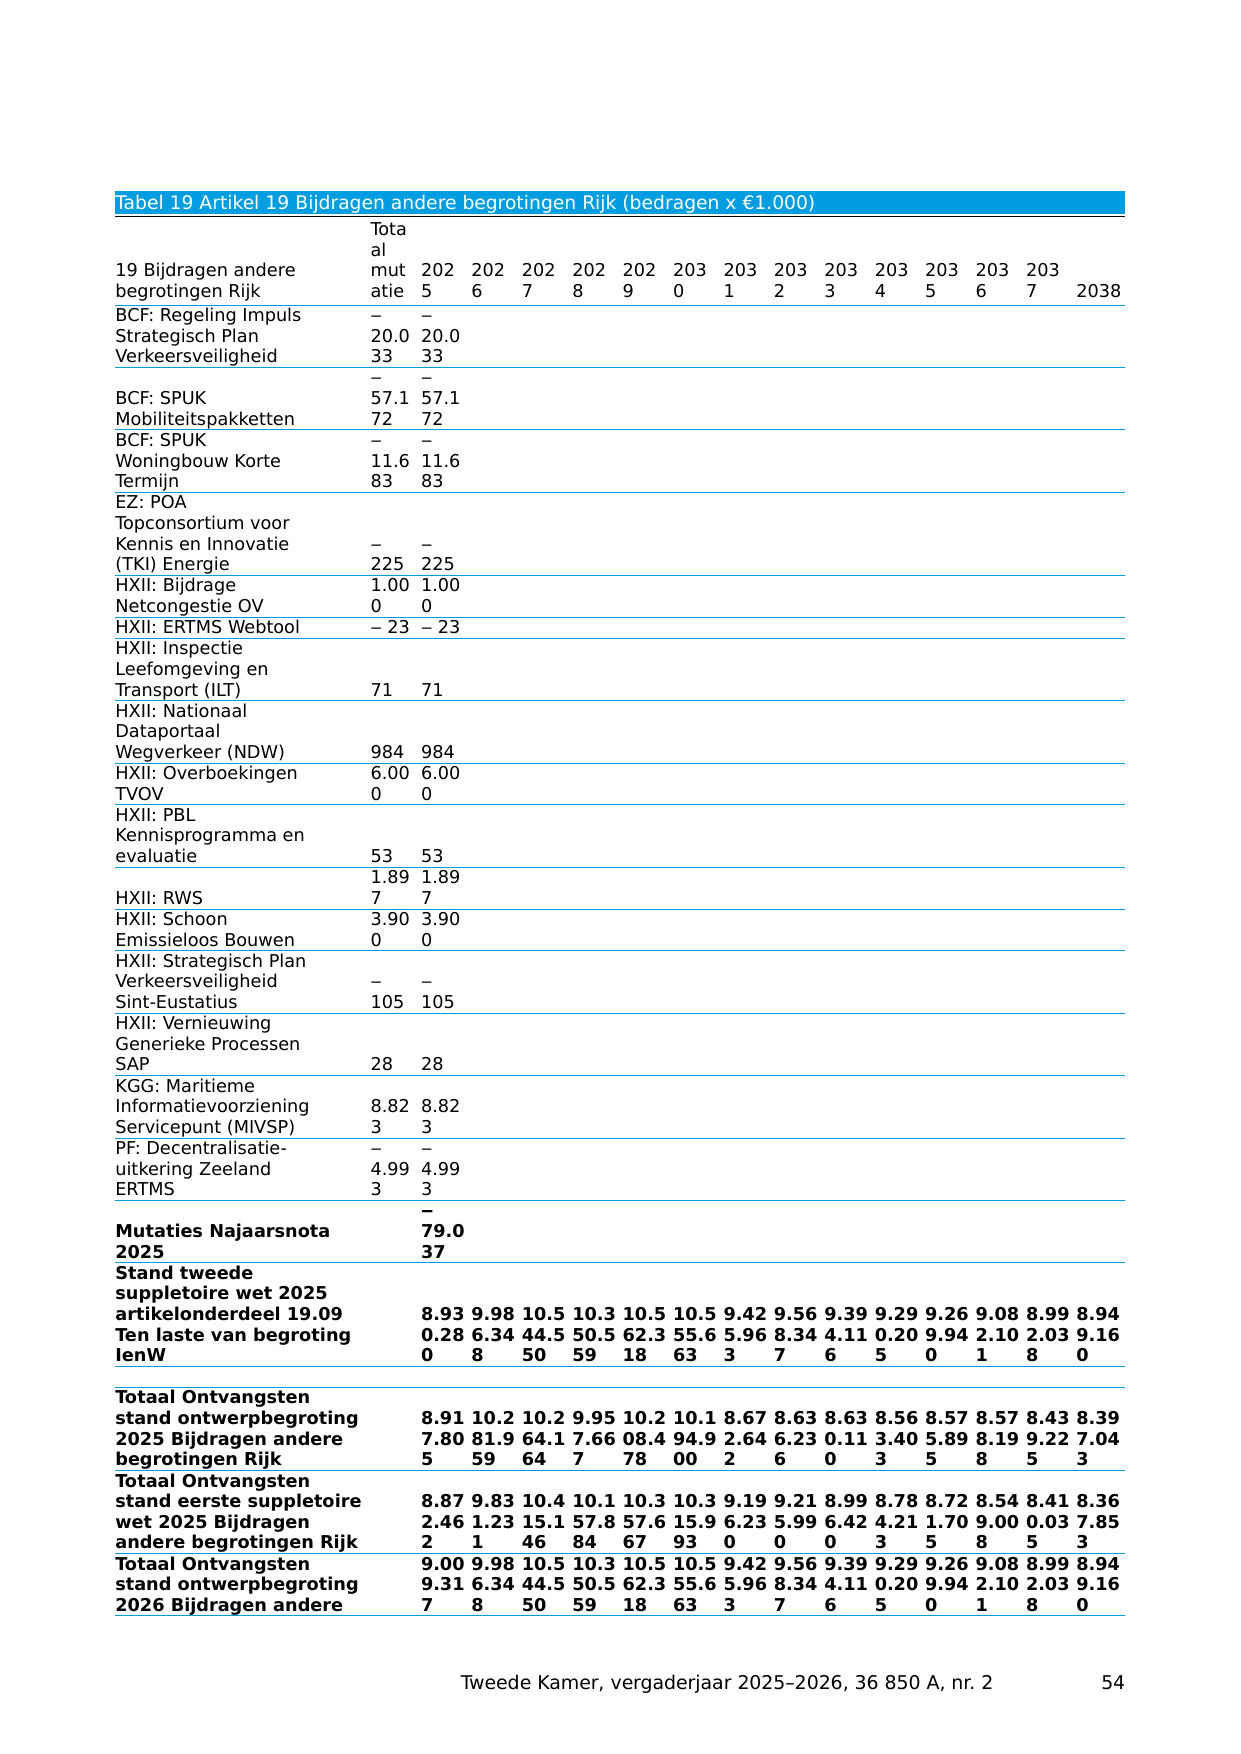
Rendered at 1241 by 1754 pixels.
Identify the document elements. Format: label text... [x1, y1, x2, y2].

table_cell [620, 868, 670, 908]
table_cell [317, 639, 367, 700]
table_cell [720, 764, 771, 804]
table_cell [771, 493, 821, 575]
table_cell [569, 1201, 619, 1262]
table_cell 9.394.116 [821, 1263, 872, 1366]
table_cell [922, 306, 972, 367]
table_cell [468, 868, 519, 908]
table_cell [771, 910, 821, 950]
table_cell [468, 805, 519, 867]
table_cell 9.568.347 [771, 1554, 821, 1615]
table_cell HXII: Strategisch Plan Verkeersveiligheid Sint-Eustatius [115, 951, 317, 1013]
table_cell 10.544.550 [519, 1554, 569, 1615]
table_cell ‒ 225 [418, 493, 468, 575]
table_cell 9.215.990 [771, 1471, 821, 1553]
table_cell EZ: POA Topconsortium voor Kennis en Innovatie (TKI) Energie [115, 493, 317, 575]
table_cell [720, 805, 771, 867]
table_cell BCF: SPUK Woningbouw Korte Termijn [115, 430, 317, 492]
table_cell ‒ 105 [368, 951, 418, 1013]
table_cell [620, 1139, 670, 1200]
table_cell [670, 576, 720, 617]
table_cell 2036 [973, 217, 1023, 304]
table_cell 2029 [620, 217, 670, 304]
table_cell [569, 368, 619, 429]
table_cell [720, 1367, 771, 1387]
table_cell [620, 639, 670, 700]
table_cell [1023, 430, 1073, 492]
table_cell [720, 951, 771, 1013]
table_cell 9.196.230 [720, 1471, 771, 1553]
table_cell [519, 1139, 569, 1200]
table_cell ‒ 20.033 [418, 306, 468, 367]
table_cell 2038 [1073, 217, 1125, 304]
table_cell [468, 910, 519, 950]
table_cell [973, 430, 1023, 492]
table_cell [872, 618, 922, 638]
table_cell [620, 618, 670, 638]
table_cell [922, 951, 972, 1013]
table_cell 10.555.663 [670, 1554, 720, 1615]
table_cell [1073, 306, 1125, 367]
table_cell [973, 1367, 1023, 1387]
table_cell [821, 868, 872, 908]
table_cell [620, 1076, 670, 1137]
table_cell [771, 868, 821, 908]
table_cell [821, 368, 872, 429]
table_cell [771, 764, 821, 804]
table_cell [1073, 701, 1125, 762]
table_cell [569, 1139, 619, 1200]
table_cell [973, 805, 1023, 867]
table_cell 10.555.663 [670, 1263, 720, 1366]
table_cell [317, 1076, 367, 1137]
table_cell 2028 [569, 217, 619, 304]
table_cell 3.900 [368, 910, 418, 950]
table_cell [670, 493, 720, 575]
table_cell ‒ 57.172 [418, 368, 468, 429]
table_cell 8.439.225 [1023, 1388, 1073, 1470]
table_cell [1023, 910, 1073, 950]
table_cell 9.269.940 [922, 1554, 972, 1615]
table_cell [569, 701, 619, 762]
table_cell 9.425.963 [720, 1554, 771, 1615]
table_cell [1023, 576, 1073, 617]
table_cell [468, 951, 519, 1013]
table_cell 8.410.035 [1023, 1471, 1073, 1553]
table_cell 8.949.160 [1073, 1263, 1125, 1366]
table_cell [821, 951, 872, 1013]
table_cell [1073, 910, 1125, 950]
table_cell [569, 306, 619, 367]
table_cell [569, 910, 619, 950]
table_cell [1023, 618, 1073, 638]
table_cell [872, 306, 922, 367]
table_cell 19 Bijdragen andere begrotingen Rijk [115, 217, 367, 304]
table_cell [720, 493, 771, 575]
table_cell 2026 [468, 217, 519, 304]
table_cell [872, 1014, 922, 1075]
table_cell 9.957.667 [569, 1388, 619, 1470]
table_cell [922, 1201, 972, 1262]
table_cell [872, 1201, 922, 1262]
table_cell [569, 1014, 619, 1075]
table_cell 6.000 [418, 764, 468, 804]
table_cell 8.872.462 [418, 1471, 468, 1553]
table_cell 2025 [418, 217, 468, 304]
table_cell [922, 576, 972, 617]
table_cell Mutaties Najaarsnota 2025 [115, 1201, 367, 1262]
table_cell [468, 1076, 519, 1137]
table_cell [771, 368, 821, 429]
table_cell [821, 1201, 872, 1262]
table_cell [368, 1367, 418, 1387]
table_cell Totaal Ontvangsten stand ontwerpbegroting 2025 Bijdragen andere begrotingen Rijk [115, 1388, 367, 1470]
table_cell 8.563.403 [872, 1388, 922, 1470]
table_cell [922, 764, 972, 804]
table_cell 8.992.038 [1023, 1263, 1073, 1366]
table_cell [519, 639, 569, 700]
table_cell [922, 910, 972, 950]
table_cell [821, 1139, 872, 1200]
table_cell [1073, 430, 1125, 492]
table_cell [569, 493, 619, 575]
table_cell [720, 1201, 771, 1262]
table_cell [519, 1201, 569, 1262]
table_cell 8.930.280 [418, 1263, 468, 1366]
table_cell [620, 764, 670, 804]
table_cell HXII: ERTMS Webtool [115, 618, 317, 638]
table_cell [670, 805, 720, 867]
table_cell 10.281.959 [468, 1388, 519, 1470]
table_cell [872, 868, 922, 908]
table_cell [771, 805, 821, 867]
table_cell 8.996.420 [821, 1471, 872, 1553]
table_cell [821, 493, 872, 575]
table_cell ‒ 4.993 [418, 1139, 468, 1200]
table_cell [620, 805, 670, 867]
table_cell HXII: RWS [115, 868, 317, 908]
table_cell 2033 [821, 217, 872, 304]
table_cell 71 [368, 639, 418, 700]
table_cell [1073, 1014, 1125, 1075]
table_cell 71 [418, 639, 468, 700]
table_cell 9.394.116 [821, 1554, 872, 1615]
table_cell [368, 1263, 418, 1366]
table_cell [519, 951, 569, 1013]
table_cell [973, 1076, 1023, 1137]
table_cell [670, 1367, 720, 1387]
table_cell [317, 493, 367, 575]
table_cell [973, 1139, 1023, 1200]
table_cell [670, 639, 720, 700]
table_cell [922, 368, 972, 429]
table_cell [368, 1554, 418, 1615]
table_cell 1.897 [418, 868, 468, 908]
table_cell [620, 910, 670, 950]
table_cell [317, 951, 367, 1013]
table_cell [519, 618, 569, 638]
table_cell [620, 430, 670, 492]
table_cell 8.578.198 [973, 1388, 1023, 1470]
table_cell [922, 430, 972, 492]
table_cell [1073, 576, 1125, 617]
table_cell [1023, 639, 1073, 700]
table_cell [317, 368, 367, 429]
table_cell [569, 764, 619, 804]
table_cell [771, 576, 821, 617]
table_cell [771, 1076, 821, 1137]
table_cell [468, 430, 519, 492]
table_cell [670, 430, 720, 492]
table_cell 10.157.884 [569, 1471, 619, 1553]
table_cell [720, 1139, 771, 1200]
table_cell [569, 951, 619, 1013]
table_cell KGG: Maritieme Informatievoorziening Servicepunt (MIVSP) [115, 1076, 317, 1137]
table_cell [872, 951, 922, 1013]
table_cell 9.009.317 [418, 1554, 468, 1615]
table_cell [620, 368, 670, 429]
table_cell 2030 [670, 217, 720, 304]
table_cell [1023, 368, 1073, 429]
table_cell [519, 805, 569, 867]
table_cell [720, 868, 771, 908]
table_cell [872, 493, 922, 575]
table_cell [317, 306, 367, 367]
table_cell [569, 805, 619, 867]
table_cell [670, 368, 720, 429]
table_cell [317, 430, 367, 492]
table_cell [872, 1139, 922, 1200]
table_cell [720, 576, 771, 617]
table_cell [620, 1014, 670, 1075]
table_cell [670, 1076, 720, 1137]
table_cell HXII: Nationaal Dataportaal Wegverkeer (NDW) [115, 701, 317, 762]
table_cell [973, 618, 1023, 638]
table_cell [468, 701, 519, 762]
table_cell [569, 868, 619, 908]
table_cell [1073, 805, 1125, 867]
table_cell 8.823 [418, 1076, 468, 1137]
table_cell 9.290.205 [872, 1554, 922, 1615]
table_cell ‒ 11.683 [368, 430, 418, 492]
table_cell [1073, 868, 1125, 908]
table_cell [872, 910, 922, 950]
table_cell [468, 1367, 519, 1387]
table_cell [1023, 1139, 1073, 1200]
table_cell 10.350.559 [569, 1263, 619, 1366]
table_cell [872, 430, 922, 492]
table_cell 10.350.559 [569, 1554, 619, 1615]
table_cell [468, 639, 519, 700]
table_cell BCF: SPUK Mobiliteitspakketten [115, 368, 317, 429]
table_cell [1023, 951, 1073, 1013]
table_cell HXII: Vernieuwing Generieke Processen SAP [115, 1014, 317, 1075]
table_cell [872, 1076, 922, 1137]
table_cell ‒ 20.033 [368, 306, 418, 367]
table_cell [1023, 764, 1073, 804]
table_cell 9.986.348 [468, 1263, 519, 1366]
table_cell [922, 1139, 972, 1200]
table_cell [771, 618, 821, 638]
table_cell [821, 430, 872, 492]
table_cell [821, 639, 872, 700]
table_cell [973, 576, 1023, 617]
table_cell 53 [368, 805, 418, 867]
table_cell 2032 [771, 217, 821, 304]
table_cell [1073, 493, 1125, 575]
table_cell [1073, 951, 1125, 1013]
table_cell [1073, 764, 1125, 804]
table_cell [468, 493, 519, 575]
table_cell [821, 1367, 872, 1387]
table_cell [620, 951, 670, 1013]
table_cell [922, 1014, 972, 1075]
table_cell [1023, 868, 1073, 908]
table_cell HXII: Inspectie Leefomgeving en Transport (ILT) [115, 639, 317, 700]
table_cell HXII: PBL Kennisprogramma en evaluatie [115, 805, 317, 867]
table_cell 2034 [872, 217, 922, 304]
table_cell [468, 764, 519, 804]
table_cell 10.562.318 [620, 1263, 670, 1366]
table_cell [519, 493, 569, 575]
table_cell [519, 868, 569, 908]
table_cell [821, 764, 872, 804]
table_cell 8.549.008 [973, 1471, 1023, 1553]
table_cell [720, 639, 771, 700]
table_cell [418, 1367, 468, 1387]
table_cell ‒ 23 [368, 618, 418, 638]
table_cell Totaal Ontvangsten stand eerste suppletoire wet 2025 Bijdragen andere begrotingen Rijk [115, 1471, 367, 1553]
table_cell ‒ 11.683 [418, 430, 468, 492]
table_cell [973, 764, 1023, 804]
table_cell ‒ 4.993 [368, 1139, 418, 1200]
table_cell 8.949.160 [1073, 1554, 1125, 1615]
table_cell [922, 618, 972, 638]
table_cell 8.784.213 [872, 1471, 922, 1553]
table_cell [771, 1367, 821, 1387]
table_cell 8.992.038 [1023, 1554, 1073, 1615]
table_cell [821, 576, 872, 617]
table_cell 9.082.101 [973, 1263, 1023, 1366]
table_cell [1023, 1201, 1073, 1262]
table_cell [872, 368, 922, 429]
table_cell 9.269.940 [922, 1263, 972, 1366]
table_cell [1023, 701, 1073, 762]
table_cell [973, 951, 1023, 1013]
table_cell [670, 868, 720, 908]
table_cell [317, 764, 367, 804]
table_cell [922, 1076, 972, 1137]
table_cell 2035 [922, 217, 972, 304]
table_cell [620, 1201, 670, 1262]
table_cell [720, 701, 771, 762]
table_cell 984 [418, 701, 468, 762]
table_cell [519, 576, 569, 617]
table_cell 9.831.231 [468, 1471, 519, 1553]
table_cell 8.630.110 [821, 1388, 872, 1470]
table_cell [872, 576, 922, 617]
table_cell 9.986.348 [468, 1554, 519, 1615]
table_cell ‒ 225 [368, 493, 418, 575]
table_cell Stand tweede suppletoire wet 2025 artikelonderdeel 19.09 Ten laste van begroting IenW [115, 1263, 367, 1366]
table_cell [317, 576, 367, 617]
table_cell [872, 1367, 922, 1387]
table_cell [720, 1014, 771, 1075]
table_cell 28 [418, 1014, 468, 1075]
table_cell [670, 1201, 720, 1262]
table_cell [670, 306, 720, 367]
table_cell [771, 306, 821, 367]
table_cell [670, 618, 720, 638]
table_cell 1.000 [368, 576, 418, 617]
table_cell [620, 576, 670, 617]
table_cell [720, 910, 771, 950]
table_cell [519, 701, 569, 762]
table_cell [519, 1014, 569, 1075]
table_cell [821, 1076, 872, 1137]
table_cell [1023, 805, 1073, 867]
table_cell [821, 701, 872, 762]
table_cell [872, 805, 922, 867]
table_cell [922, 1367, 972, 1387]
table_cell [821, 805, 872, 867]
table_cell HXII: Schoon Emissieloos Bouwen [115, 910, 317, 950]
table_cell 2037 [1023, 217, 1073, 304]
table_cell [670, 701, 720, 762]
table_cell 9.425.963 [720, 1263, 771, 1366]
table_cell [1073, 1139, 1125, 1200]
table_cell [771, 701, 821, 762]
table_cell [720, 430, 771, 492]
table_cell [519, 1367, 569, 1387]
table_cell HXII: Overboekingen TVOV [115, 764, 317, 804]
table_cell [872, 701, 922, 762]
table_cell 8.636.236 [771, 1388, 821, 1470]
table_cell [670, 764, 720, 804]
table_cell [872, 639, 922, 700]
table_cell [922, 868, 972, 908]
table_cell 8.575.895 [922, 1388, 972, 1470]
table_cell [821, 618, 872, 638]
table_cell [1073, 368, 1125, 429]
table_cell [620, 701, 670, 762]
table_cell [720, 618, 771, 638]
table_cell [922, 701, 972, 762]
table_cell [1023, 493, 1073, 575]
table_cell [922, 493, 972, 575]
table_cell [569, 1076, 619, 1137]
table_cell ‒ 23 [418, 618, 468, 638]
table_cell [1073, 1201, 1125, 1262]
table_cell 9.082.101 [973, 1554, 1023, 1615]
table_cell [620, 493, 670, 575]
table_cell Totaal Ontvangsten stand ontwerpbegroting 2026 Bijdragen andere [115, 1554, 367, 1615]
table_cell 53 [418, 805, 468, 867]
table_cell [973, 306, 1023, 367]
table_cell 3.900 [418, 910, 468, 950]
table_cell [973, 1014, 1023, 1075]
table_cell 984 [368, 701, 418, 762]
table_cell [569, 1367, 619, 1387]
table_cell [468, 1139, 519, 1200]
table_cell [670, 1014, 720, 1075]
table_cell [973, 868, 1023, 908]
table_cell [973, 701, 1023, 762]
table_cell [771, 639, 821, 700]
table_cell 10.357.667 [620, 1471, 670, 1553]
table_cell 6.000 [368, 764, 418, 804]
table_cell [317, 868, 367, 908]
table_cell 9.568.347 [771, 1263, 821, 1366]
table_cell [519, 910, 569, 950]
table_cell 9.290.205 [872, 1263, 922, 1366]
table_cell [519, 430, 569, 492]
table_cell [115, 1367, 367, 1387]
table_cell [569, 430, 619, 492]
table_cell 8.721.705 [922, 1471, 972, 1553]
table_cell [1073, 618, 1125, 638]
table_cell [519, 368, 569, 429]
table_cell [720, 368, 771, 429]
table_cell [1023, 1076, 1073, 1137]
table_cell 28 [368, 1014, 418, 1075]
table_cell [771, 1014, 821, 1075]
table_cell [569, 618, 619, 638]
table_cell [368, 1201, 418, 1262]
table_cell 10.264.164 [519, 1388, 569, 1470]
table_cell HXII: Bijdrage Netcongestie OV [115, 576, 317, 617]
table_cell [922, 639, 972, 700]
table_cell [720, 306, 771, 367]
table_cell [1073, 1076, 1125, 1137]
table_cell [620, 306, 670, 367]
table_cell [973, 910, 1023, 950]
table_cell BCF: Regeling Impuls Strategisch Plan Verkeersveiligheid [115, 306, 317, 367]
table_cell 8.823 [368, 1076, 418, 1137]
table_cell [569, 639, 619, 700]
table_cell [973, 639, 1023, 700]
table_cell ‒ 79.037 [418, 1201, 468, 1262]
table_cell [317, 910, 367, 950]
table_cell 8.397.043 [1073, 1388, 1125, 1470]
table_cell Totaal mutatie [368, 217, 418, 304]
table_cell [1023, 306, 1073, 367]
table_cell [468, 576, 519, 617]
table_cell [368, 1388, 418, 1470]
table_cell [670, 951, 720, 1013]
table_cell [771, 430, 821, 492]
table_cell 1.000 [418, 576, 468, 617]
table_cell [317, 805, 367, 867]
table_cell [872, 764, 922, 804]
table_cell 8.672.642 [720, 1388, 771, 1470]
table_cell [973, 368, 1023, 429]
table_cell [317, 1014, 367, 1075]
table_cell [821, 910, 872, 950]
table_cell [821, 1014, 872, 1075]
table_cell [922, 805, 972, 867]
table_cell [317, 1139, 367, 1200]
table_cell 10.544.550 [519, 1263, 569, 1366]
table_cell 10.315.993 [670, 1471, 720, 1553]
table_cell ‒ 57.172 [368, 368, 418, 429]
table_cell [1023, 1367, 1073, 1387]
table_cell [771, 1201, 821, 1262]
table_cell 10.562.318 [620, 1554, 670, 1615]
table_cell [771, 951, 821, 1013]
table_cell [468, 368, 519, 429]
table_cell [1073, 639, 1125, 700]
table_cell [317, 701, 367, 762]
table_cell [368, 1471, 418, 1553]
table_cell [973, 493, 1023, 575]
table_cell [771, 1139, 821, 1200]
table_cell [821, 306, 872, 367]
table_cell [468, 306, 519, 367]
table_cell [973, 1201, 1023, 1262]
table_cell 10.208.478 [620, 1388, 670, 1470]
table_cell [720, 1076, 771, 1137]
table_cell 8.917.805 [418, 1388, 468, 1470]
table_cell 8.367.853 [1073, 1471, 1125, 1553]
table_cell [519, 306, 569, 367]
table_cell [519, 1076, 569, 1137]
table_cell [670, 910, 720, 950]
table_cell ‒ 105 [418, 951, 468, 1013]
table_cell 10.415.146 [519, 1471, 569, 1553]
table_cell PF: Decentralisatie-uitkering Zeeland ERTMS [115, 1139, 317, 1200]
table_cell 10.194.900 [670, 1388, 720, 1470]
table_cell [468, 1201, 519, 1262]
table_cell [670, 1139, 720, 1200]
table_cell [519, 764, 569, 804]
table_cell [569, 576, 619, 617]
table_cell [1073, 1367, 1125, 1387]
table_cell 2027 [519, 217, 569, 304]
table_cell [468, 618, 519, 638]
table_cell 1.897 [368, 868, 418, 908]
table_cell [317, 618, 367, 638]
table_cell [620, 1367, 670, 1387]
table_cell [468, 1014, 519, 1075]
table_cell [1023, 1014, 1073, 1075]
table_cell 2031 [720, 217, 771, 304]
